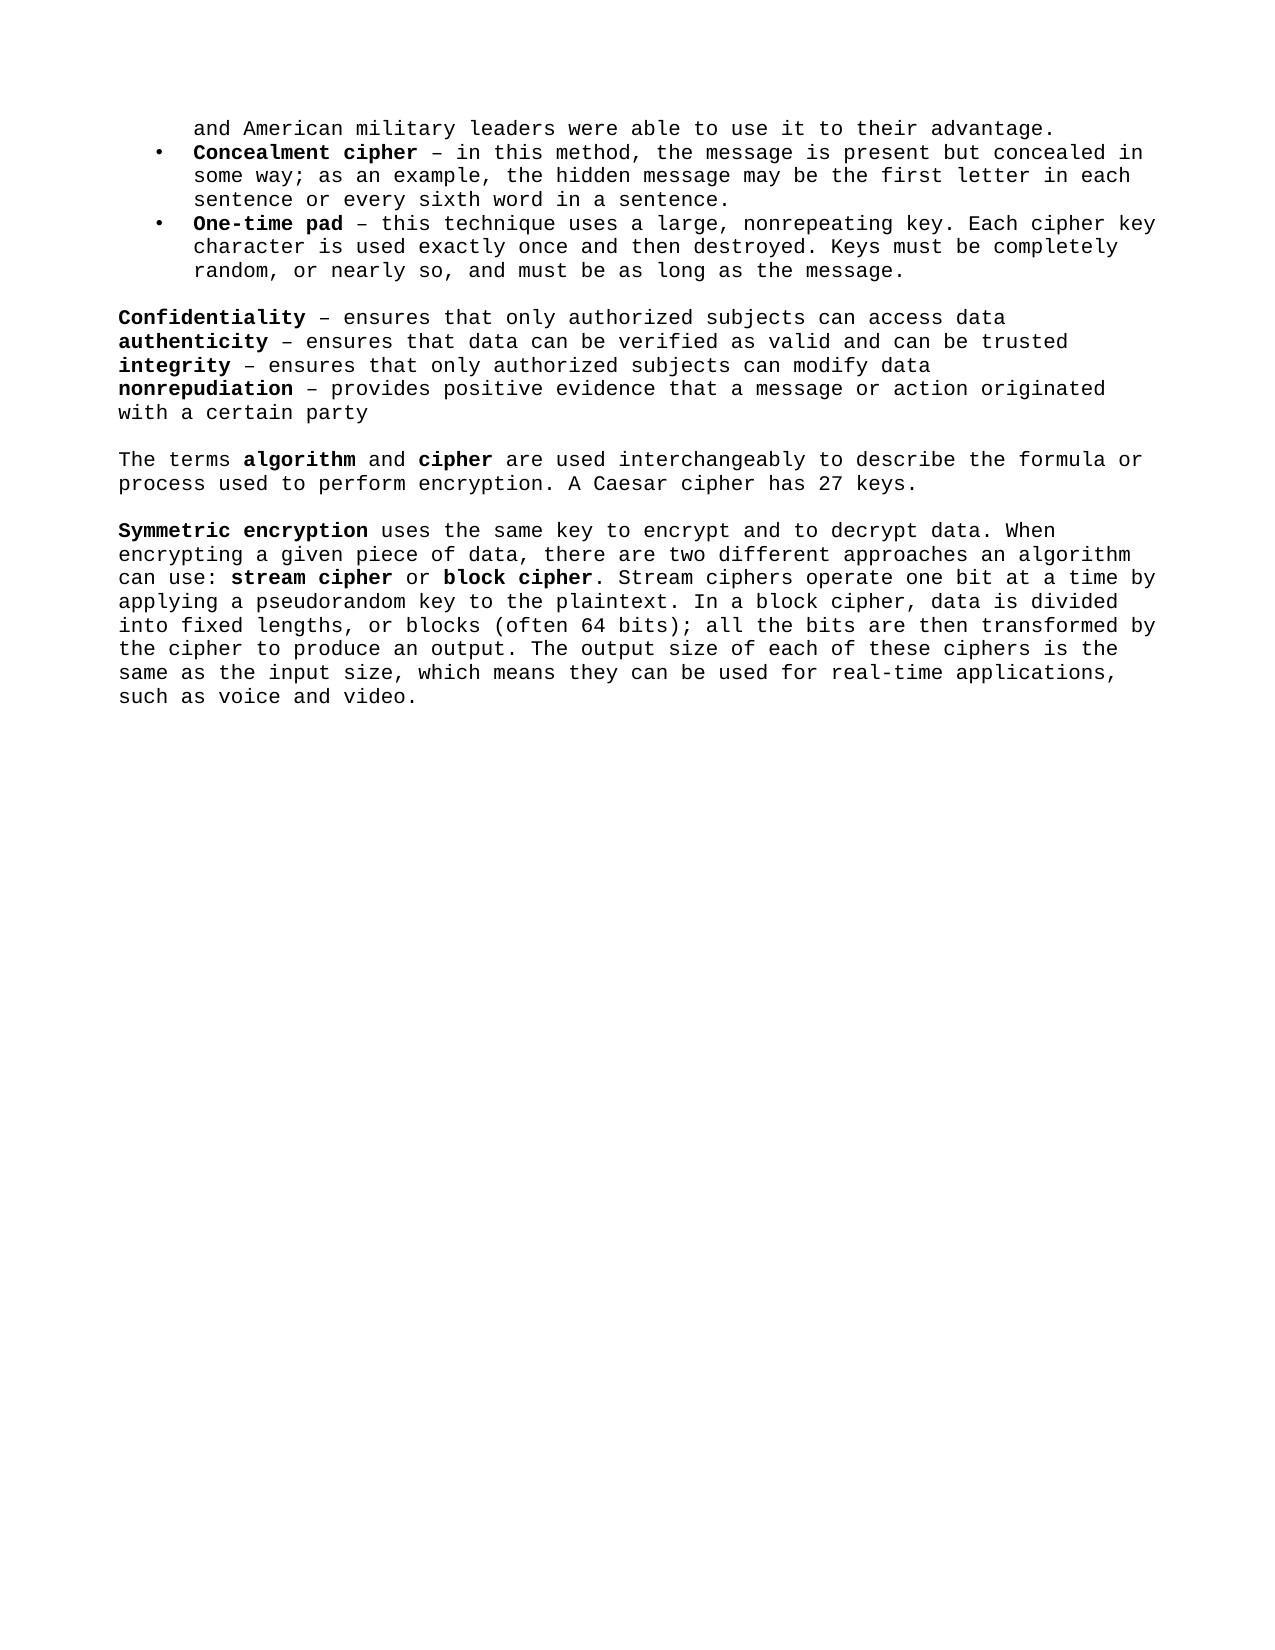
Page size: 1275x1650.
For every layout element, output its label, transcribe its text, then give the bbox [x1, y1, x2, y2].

list Concealment cipher – in this method, the message is present but concealed in some way; as an example, the hidden message may be the first letter in each sentence or every sixth word in a sentence. [156, 142, 1157, 213]
text Confidentiality – ensures that only authorized subjects can access data [118, 307, 1157, 331]
text The terms algorithm and cipher are used interchangeably to describe the formula or process used to perform encryption. A Caesar cipher has 27 keys. [118, 449, 1157, 496]
text authenticity – ensures that data can be verified as valid and can be trusted [118, 331, 1157, 354]
text Symmetric encryption uses the same key to encrypt and to decrypt data. When encrypting a given piece of data, there are two different approaches an algorithm can use: stream cipher or block cipher. Stream ciphers operate one bit at a time by applying a pseudorandom key to the plaintext. In a block cipher, data is divided into fixed lengths, or blocks (often 64 bits); all the bits are then transformed by the cipher to produce an output. The output size of each of these ciphers is the same as the input size, which means they can be used for real-time applications, such as voice and video. [118, 520, 1157, 709]
list One-time pad – this technique uses a large, nonrepeating key. Each cipher key character is used exactly once and then destroyed. Keys must be completely random, or nearly so, and must be as long as the message. [156, 213, 1157, 284]
text nonrepudiation – provides positive evidence that a message or action originated with a certain party [118, 378, 1157, 426]
text integrity – ensures that only authorized subjects can modify data [118, 354, 1157, 378]
list and American military leaders were able to use it to their advantage. [156, 118, 1157, 142]
